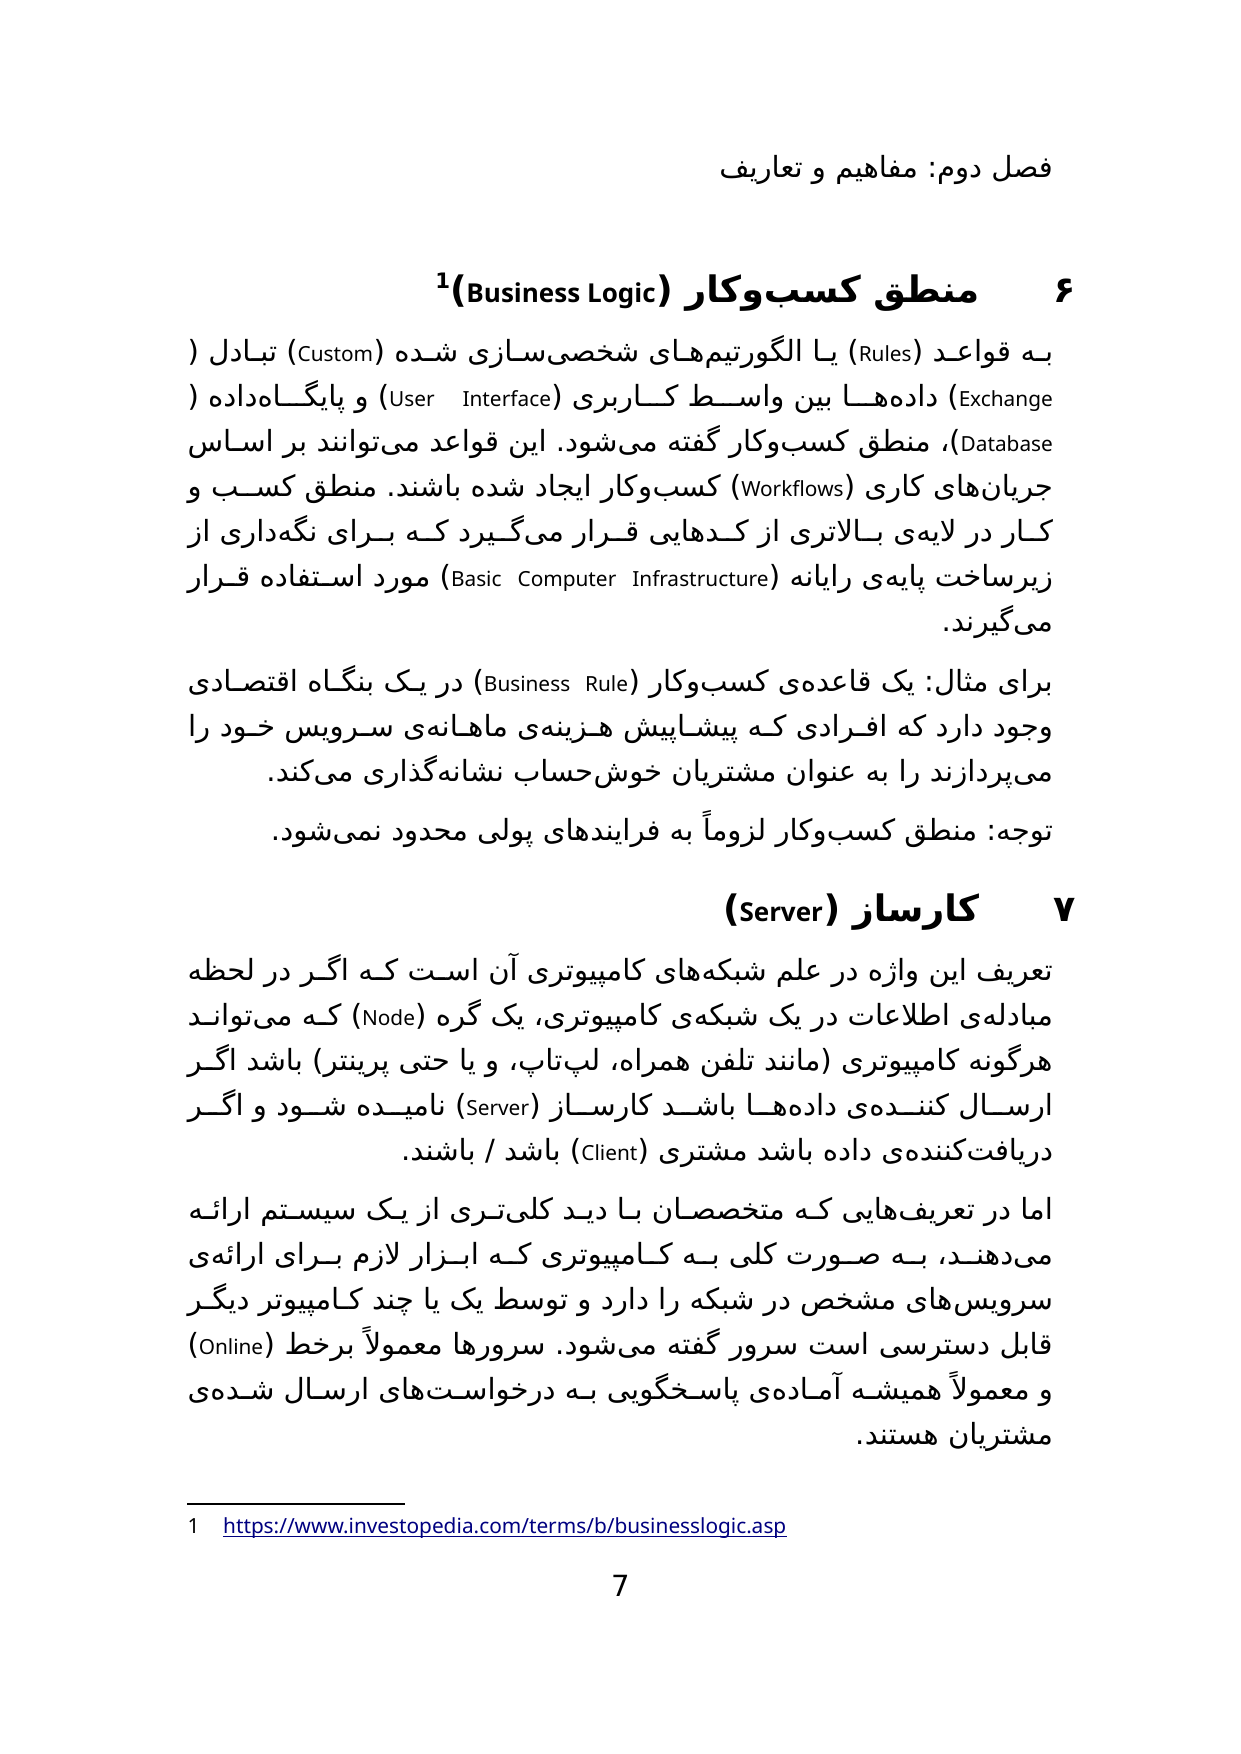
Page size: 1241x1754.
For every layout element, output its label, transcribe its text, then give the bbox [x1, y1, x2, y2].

subtitle کارساز (Server) [187, 887, 1053, 929]
text برای مثال: یک قاعده‌ی کسب‌و‌کار (Business Rule) در یک بنگاه اقتصادی وجود دارد که افرادی که پیشاپیش هزینه‌ی ماهانه‌ی سرویس خود را می‌پردازند را به عنوان مشتریان خوش‌حساب نشانه‌گذاری می‌کند. [187, 653, 1053, 788]
subtitle منطق کسب‌و‌کار (Business Logic) [187, 268, 1053, 311]
text توجه: منطق کسب‌و‌کار لزوماً به فرایند‌های پولی محدود نمی‌شود. [187, 802, 1053, 847]
text اما در تعریف‌هایی که متخصصان با دید کلی‌تری از یک سیستم ارائه می‌دهند، به صورت کلی به کامپیوتری که ابزار لازم برای ارائه‌ی سرویس‌های مشخص در شبکه را دارد و توسط یک یا چند کامپیوتر دیگر قابل دسترسی است سرور گفته می‌شود. سرور‌ها معمولاً برخط (Online) و معمولاً همیشه آماده‌ی پاسخگویی به درخواست‌های ارسال شده‌ی مشتریان هستند. [187, 1182, 1053, 1452]
text به قواعد (Rules) یا الگورتیم‌های شخصی‌سازی شده (Custom) تبادل (Exchange) داده‌ها بین واسط کاربری (User Interface) و پایگاه‌داده (Database)، منطق کسب‌و‌کار گفته می‌شود. این قواعد می‌توانند بر اساس جریان‌های کاری (Workflows) کسب‌و‌کار ایجاد شده باشند. منطق کسب و کار در لایه‌ی بالاتری از کد‌هایی قرار می‌گیرد که برای نگه‌داری از زیرساخت پایه‌ی رایانه (Basic Computer Infrastructure) مورد استفاده قرار می‌گیرند. [187, 323, 1053, 638]
text https://www.investopedia.com/terms/b/businesslogic.asp [187, 1510, 1053, 1540]
text تعریف این واژه در علم شبکه‌های کامپیوتری آن است که اگر در لحظه مبادله‌ی اطلاعات در یک شبکه‌ی کامپیوتری، یک گره (Node) که می‌تواند هرگونه کامپیوتری (مانند تلفن همراه، لپ‌تاپ، و یا حتی پرینتر) باشد اگر ارسال کننده‌ی داده‌ها باشد کارساز (Server) نامیده شود و اگر دریافت‌کننده‌ی داده باشد مشتری (Client) باشد / باشند. [187, 942, 1053, 1167]
